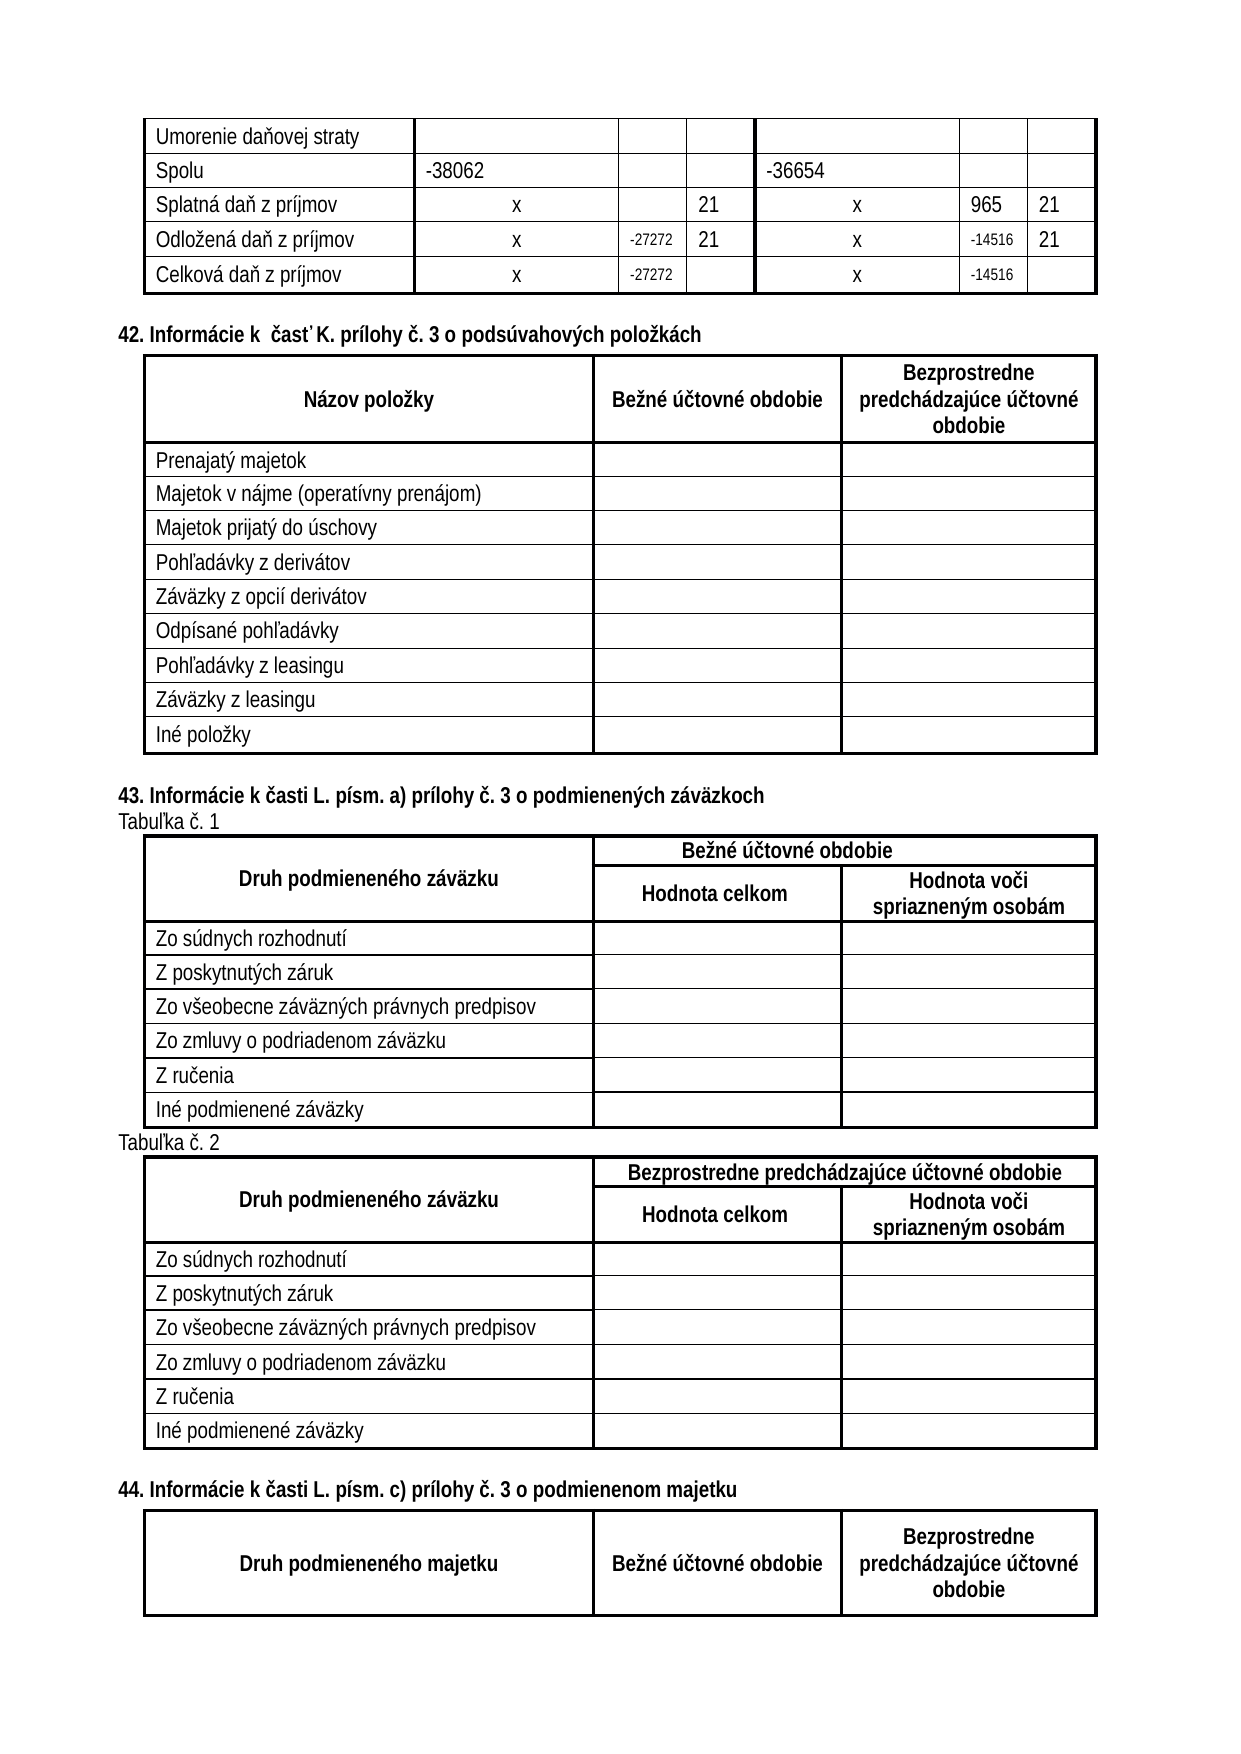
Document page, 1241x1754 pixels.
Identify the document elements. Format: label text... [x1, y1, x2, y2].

table_cell 21 [1028, 222, 1094, 256]
table_cell [619, 119, 686, 152]
table_cell Iné podmienené záväzky [146, 1093, 592, 1126]
table_cell Pohľadávky z leasingu [146, 649, 592, 682]
text 44. Informácie k časti L. písm. c) prílohy č. 3 o podmienenom majetku [118, 1476, 1122, 1503]
table_cell [595, 511, 840, 544]
table_header Bezprostredne predchádzajúce účtovné obdobie [843, 357, 1094, 441]
table_cell [595, 1093, 840, 1126]
table_cell [960, 119, 1027, 152]
table_cell Spolu [146, 154, 413, 187]
table_header Bežné účtovné obdobie [595, 357, 840, 441]
table_cell Prenajatý majetok [146, 444, 592, 476]
table_cell [843, 511, 1094, 544]
table_cell x [416, 188, 618, 221]
table_cell 21 [687, 188, 753, 221]
table_cell x [416, 222, 618, 256]
table_cell [687, 257, 753, 292]
table_cell [1028, 257, 1094, 292]
table_cell Zo zmluvy o podriadenom záväzku [146, 1024, 592, 1057]
table_cell Zo súdnych rozhodnutí [146, 923, 592, 954]
table_cell [843, 683, 1094, 716]
table_header Druh podmieneného majetku [146, 1512, 592, 1614]
table_cell [843, 444, 1094, 476]
table_cell Zo súdnych rozhodnutí [146, 1244, 592, 1275]
table_cell [595, 955, 840, 988]
table_header Bežné účtovné obdobie [595, 838, 1094, 864]
table_cell Z poskytnutých záruk [146, 1277, 592, 1309]
table_cell [1028, 154, 1094, 187]
table_cell [595, 477, 840, 510]
table_cell [843, 580, 1094, 613]
table_cell [843, 989, 1094, 1023]
text 42. Informácie k časť K. prílohy č. 3 o podsúvahových položkách [118, 321, 1122, 347]
table_cell Z ručenia [146, 1380, 592, 1412]
table_cell [843, 717, 1094, 752]
table_cell [843, 477, 1094, 510]
table_cell [843, 1276, 1094, 1309]
table_cell [843, 955, 1094, 988]
table_cell -27272 [619, 222, 686, 256]
table_cell [595, 1276, 840, 1309]
table_cell 21 [1028, 188, 1094, 221]
table_cell [619, 154, 686, 187]
table_cell -27272 [619, 257, 686, 292]
table_cell [595, 545, 840, 579]
table_cell x [757, 257, 959, 292]
table_cell [843, 1058, 1094, 1091]
table_cell Majetok v nájme (operatívny prenájom) [146, 477, 592, 510]
table_cell [595, 1244, 840, 1275]
table_cell 21 [687, 222, 753, 256]
table_cell [619, 188, 686, 221]
table_cell [595, 717, 840, 752]
table_cell [595, 683, 840, 716]
table_header Bežné účtovné obdobie [595, 1512, 840, 1614]
table_cell [595, 614, 840, 647]
table_cell 965 [960, 188, 1027, 221]
table_cell Zo všeobecne záväzných právnych predpisov [146, 1311, 592, 1344]
table_cell [843, 1244, 1094, 1275]
table_cell [595, 1345, 840, 1378]
table_cell Pohľadávky z derivátov [146, 545, 592, 579]
table_cell Splatná daň z príjmov [146, 188, 413, 221]
table_cell [595, 1024, 840, 1057]
table_cell [595, 1414, 840, 1447]
table_cell [416, 119, 618, 152]
table_cell x [757, 222, 959, 256]
table_cell [687, 154, 753, 187]
table_cell [843, 649, 1094, 682]
table_cell Zo všeobecne záväzných právnych predpisov [146, 990, 592, 1023]
table_cell [595, 649, 840, 682]
table_cell Z ručenia [146, 1059, 592, 1091]
table_cell [595, 1310, 840, 1344]
table_cell Záväzky z leasingu [146, 683, 592, 716]
table_cell Hodnota celkom [595, 867, 840, 919]
table_cell [687, 119, 753, 152]
table_cell [595, 1380, 840, 1412]
table_cell x [416, 257, 618, 292]
table_cell Celková daň z príjmov [146, 257, 413, 292]
table_cell -14516 [960, 257, 1027, 292]
table_cell Z poskytnutých záruk [146, 956, 592, 988]
table_cell [595, 580, 840, 613]
table_header Názov položky [146, 357, 592, 441]
table_cell Hodnota voči spriazneným osobám [843, 867, 1094, 919]
table_cell Umorenie daňovej straty [146, 119, 413, 152]
table_cell [843, 1380, 1094, 1412]
table_cell [595, 923, 840, 954]
table_header Bezprostredne predchádzajúce účtovné obdobie [595, 1159, 1094, 1185]
table_header Druh podmieneného záväzku [146, 1159, 592, 1241]
table_cell Hodnota voči spriazneným osobám [843, 1188, 1094, 1241]
table_cell [843, 1414, 1094, 1447]
table_cell [960, 154, 1027, 187]
table_header Bezprostredne predchádzajúce účtovné obdobie [843, 1512, 1094, 1614]
table_cell Odložená daň z príjmov [146, 222, 413, 256]
table_cell Iné položky [146, 717, 592, 752]
table_header Druh podmieneného záväzku [146, 838, 592, 919]
table_cell [843, 1310, 1094, 1344]
table_cell Majetok prijatý do úschovy [146, 511, 592, 544]
text Tabuľka č. 2 [118, 1129, 1122, 1155]
text Tabuľka č. 1 [118, 808, 1122, 834]
table_cell Odpísané pohľadávky [146, 614, 592, 647]
table_cell x [757, 188, 959, 221]
table_cell [595, 1058, 840, 1091]
table_cell Zo zmluvy o podriadenom záväzku [146, 1345, 592, 1378]
table_cell [843, 614, 1094, 647]
text 43. Informácie k časti L. písm. a) prílohy č. 3 o podmienených záväzkoch [118, 782, 1122, 808]
table_cell [757, 119, 959, 152]
table_cell [843, 923, 1094, 954]
table_cell -36654 [757, 154, 959, 187]
table_cell -38062 [416, 154, 618, 187]
table_cell -14516 [960, 222, 1027, 256]
table_cell Iné podmienené záväzky [146, 1414, 592, 1447]
table_cell Hodnota celkom [595, 1188, 840, 1241]
table_cell [1028, 119, 1094, 152]
table_cell Záväzky z opcií derivátov [146, 580, 592, 613]
table_cell [595, 989, 840, 1023]
table_cell [843, 1024, 1094, 1057]
table_cell [843, 1345, 1094, 1378]
table_cell [595, 444, 840, 476]
table_cell [843, 1093, 1094, 1126]
table_cell [843, 545, 1094, 579]
